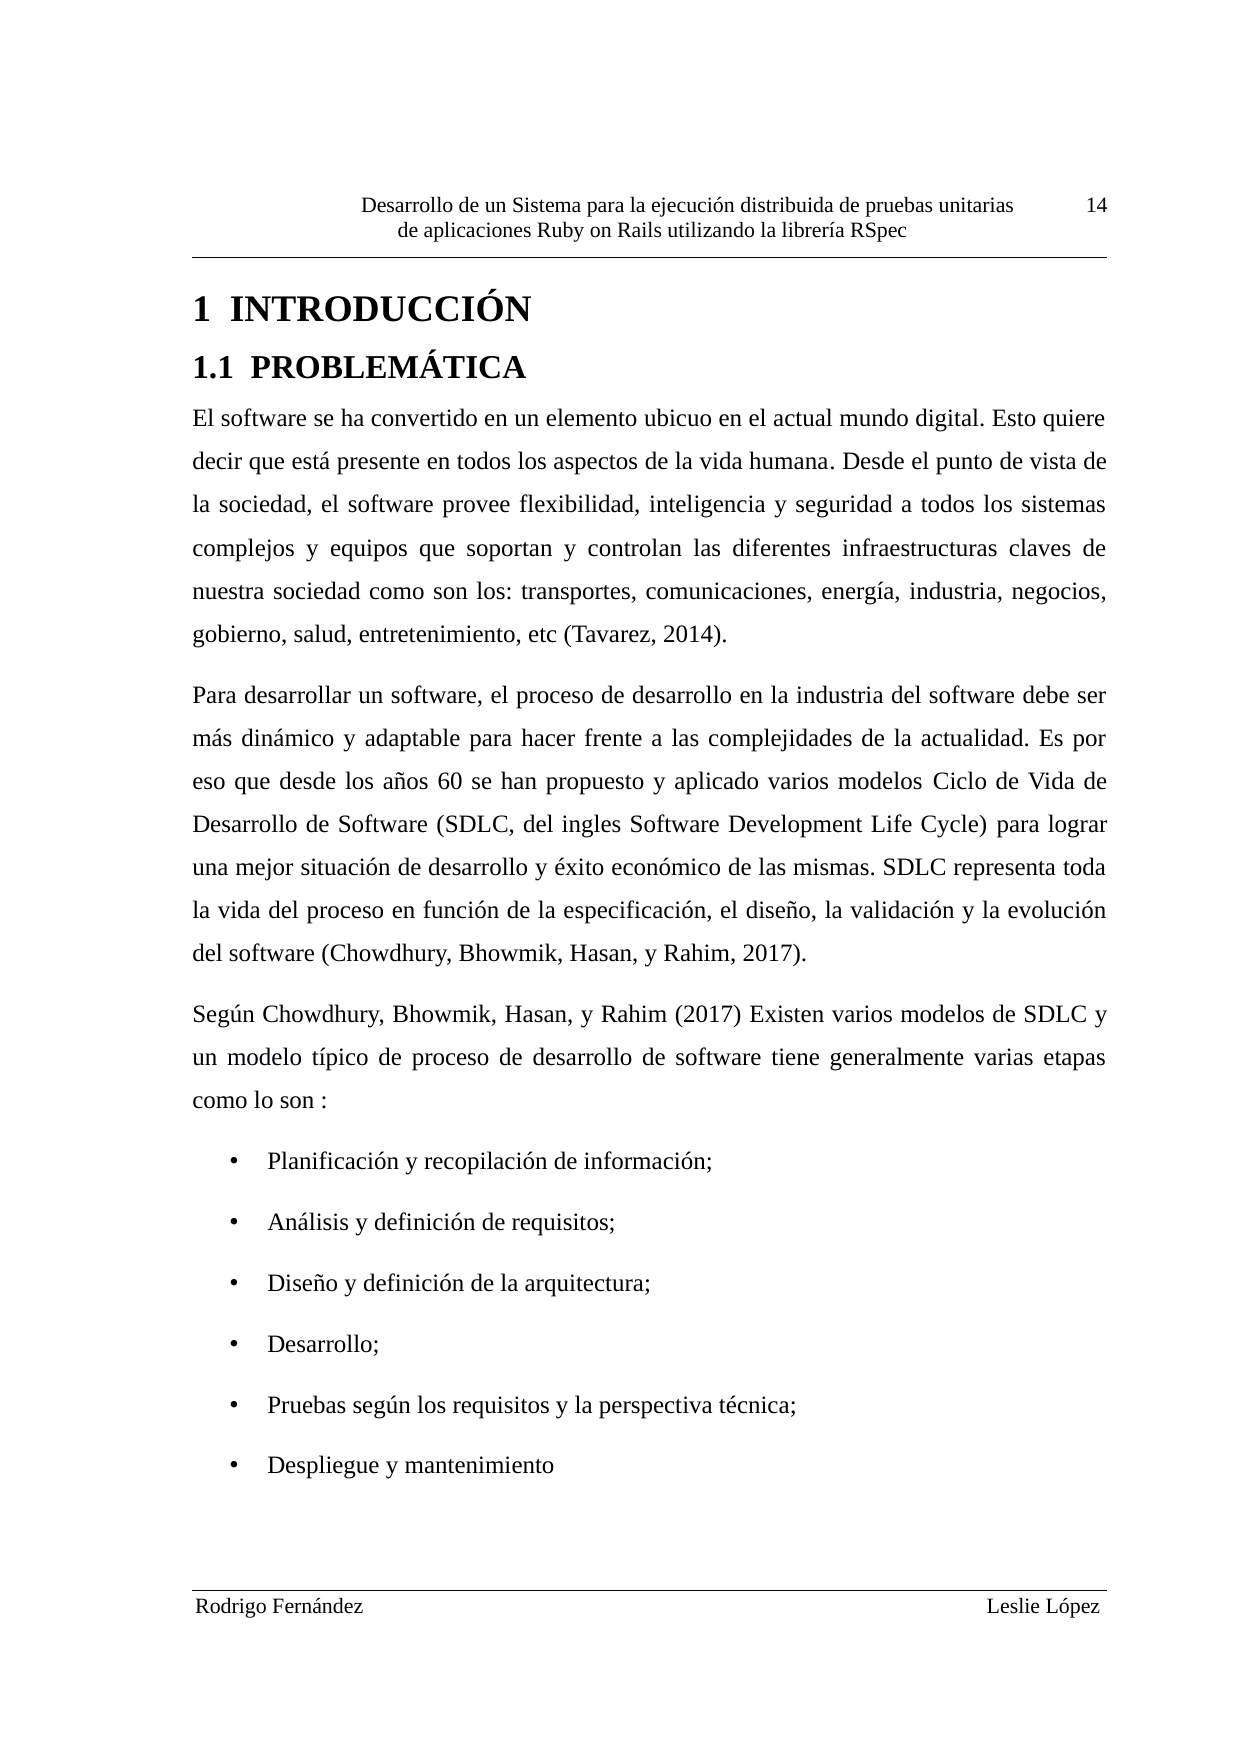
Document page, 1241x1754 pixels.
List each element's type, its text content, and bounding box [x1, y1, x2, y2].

text El software se ha convertido en un elemento ubicuo en el actual mundo digital. Esto quiere decir que está presente en todos los aspectos de la vida humana. Desde el punto de vista de la sociedad, el software provee flexibilidad, inteligencia y seguridad a todos los sistemas complejos y equipos que soportan y controlan las diferentes infraestructuras claves de nuestra sociedad como son los: transportes, comunicaciones, energía, industria, negocios, gobierno, salud, entretenimiento, etc (Tavarez, 2014).⁠ [192, 403, 1107, 648]
list Despliegue y mantenimiento [229, 1451, 1107, 1479]
list Desarrollo; [229, 1329, 1107, 1358]
text Según Chowdhury, Bhowmik, Hasan, y Rahim (2017)⁠ Existen varios modelos de SDLC y un modelo típico de proceso de desarrollo de software tiene generalmente varias etapas como lo son : [192, 999, 1107, 1114]
list Análisis y definición de requisitos; [229, 1207, 1107, 1236]
list Pruebas según los requisitos y la perspectiva técnica; [229, 1390, 1107, 1418]
list Planificación y recopilación de información; [229, 1146, 1107, 1175]
subtitle INTRODUCCIÓN [192, 286, 1107, 329]
text Para desarrollar un software, el proceso de desarrollo en la industria del software debe ser más dinámico y adaptable para hacer frente a las complejidades de la actualidad. Es por eso que desde los años 60 se han propuesto y aplicado varios modelos Ciclo de Vida de Desarrollo de Software (SDLC, del ingles Software Development Life Cycle) para lograr una mejor situación de desarrollo y éxito económico de las mismas. SDLC representa toda la vida del proceso en función de la especificación, el diseño, la validación y la evolución del software (Chowdhury, Bhowmik, Hasan, y Rahim, 2017).⁠ [192, 680, 1107, 967]
list Diseño y definición de la arquitectura; [229, 1268, 1107, 1297]
subtitle PROBLEMÁTICA [192, 347, 1107, 386]
